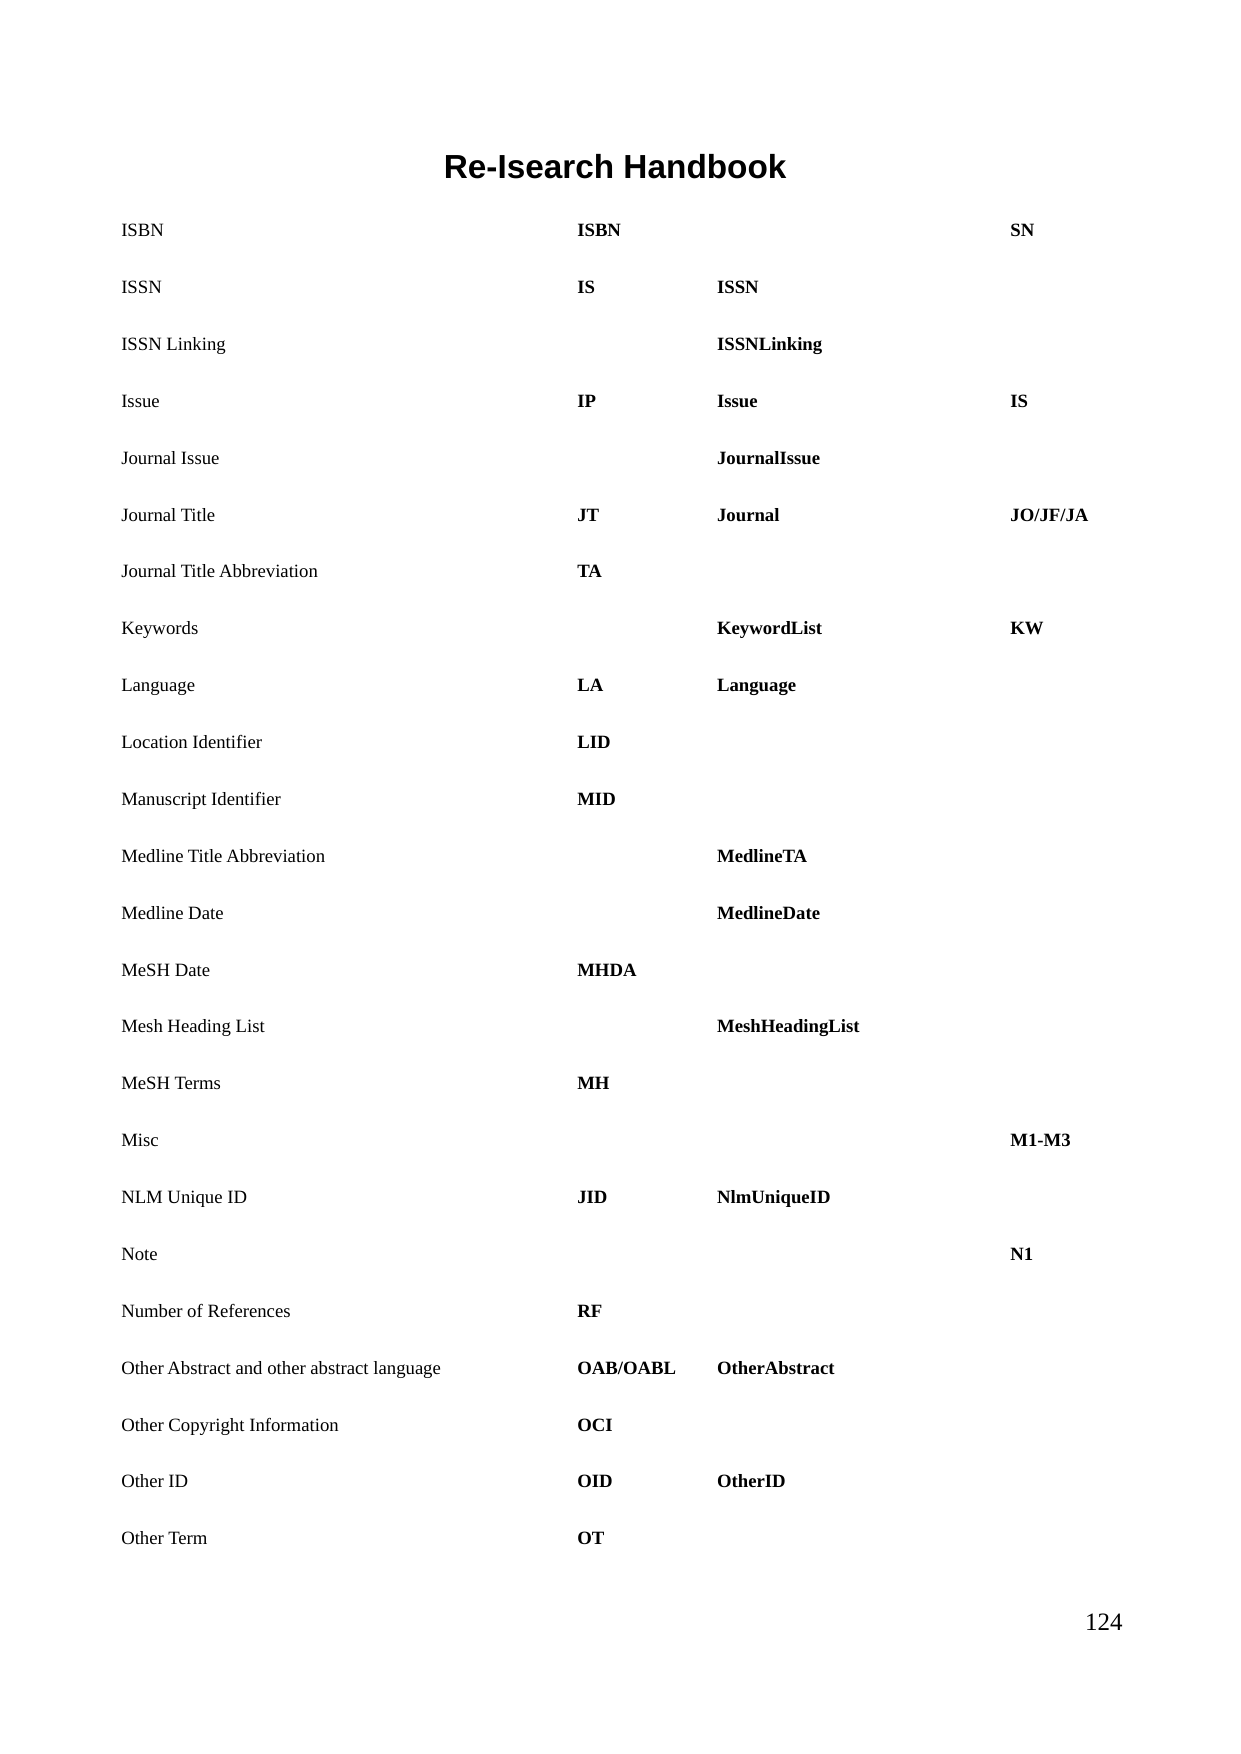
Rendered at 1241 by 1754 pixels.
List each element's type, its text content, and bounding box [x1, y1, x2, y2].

table_cell LA [574, 671, 714, 728]
table_cell IP [574, 387, 714, 444]
table_cell Issue [118, 387, 574, 444]
table_cell ​ [1007, 1013, 1122, 1069]
table_cell Journal Title Abbreviation [118, 558, 574, 614]
table_cell Issue [714, 387, 1007, 444]
table_cell OAB/OABL [574, 1354, 714, 1411]
table_cell Journal Issue [118, 444, 574, 501]
table_cell ​ [574, 1126, 714, 1183]
table_cell ​ [714, 1240, 1007, 1297]
table_cell KeywordList [714, 614, 1007, 671]
table_cell Other Copyright Information [118, 1411, 574, 1467]
table_cell MHDA [574, 956, 714, 1012]
table_cell ISSN Linking [118, 330, 574, 387]
table_cell Manuscript Identifier [118, 785, 574, 842]
table_cell ​ [1007, 842, 1122, 899]
table_cell M1-M3 [1007, 1126, 1122, 1183]
table_cell OCI [574, 1411, 714, 1467]
table_cell ​ [714, 785, 1007, 842]
table_cell MedlineTA [714, 842, 1007, 899]
table_cell ​ [574, 1240, 714, 1297]
table_cell ​ [714, 1126, 1007, 1183]
table_cell ​ [1007, 1524, 1122, 1552]
table_cell ​ [574, 1013, 714, 1069]
table_cell IS [1007, 387, 1122, 444]
table_cell ISBN [118, 216, 574, 273]
table_cell ​ [714, 558, 1007, 614]
table_cell ​ [1007, 899, 1122, 956]
table_cell MeSH Terms [118, 1069, 574, 1126]
table_cell ​ [714, 728, 1007, 785]
table_cell Mesh Heading List [118, 1013, 574, 1069]
table_cell Medline Title Abbreviation [118, 842, 574, 899]
table_cell Keywords [118, 614, 574, 671]
table_cell TA [574, 558, 714, 614]
table_cell ​ [574, 614, 714, 671]
table_cell ​ [1007, 273, 1122, 330]
table_cell JID [574, 1183, 714, 1240]
table_cell ​ [714, 1524, 1007, 1552]
table_cell SN [1007, 216, 1122, 273]
table_cell ​ [1007, 1468, 1122, 1524]
table_cell ​ [1007, 785, 1122, 842]
table_cell Other Abstract and other abstract language [118, 1354, 574, 1411]
table_cell ​ [1007, 1297, 1122, 1354]
table_cell NlmUniqueID [714, 1183, 1007, 1240]
table_cell ISSN [714, 273, 1007, 330]
table_cell IS [574, 273, 714, 330]
table_cell ​ [1007, 1183, 1122, 1240]
table_cell Note [118, 1240, 574, 1297]
table_cell ​ [714, 1069, 1007, 1126]
table_cell Language [714, 671, 1007, 728]
table_cell ISSNLinking [714, 330, 1007, 387]
table_cell Number of References [118, 1297, 574, 1354]
table_cell ​ [1007, 671, 1122, 728]
table_cell LID [574, 728, 714, 785]
table_cell ​ [714, 1411, 1007, 1467]
table_cell MH [574, 1069, 714, 1126]
table_cell OT [574, 1524, 714, 1552]
table_cell Other ID [118, 1468, 574, 1524]
table_cell MedlineDate [714, 899, 1007, 956]
table_cell KW [1007, 614, 1122, 671]
table_cell ​ [574, 330, 714, 387]
table_cell ​ [1007, 1354, 1122, 1411]
table_cell Other Term [118, 1524, 574, 1552]
table_cell ​ [714, 956, 1007, 1012]
table_cell JO/JF/JA [1007, 501, 1122, 557]
table_cell ​ [1007, 956, 1122, 1012]
table_cell OID [574, 1468, 714, 1524]
table_cell ​ [574, 842, 714, 899]
table_cell ​ [1007, 728, 1122, 785]
table_cell ISBN [574, 216, 714, 273]
table_cell JT [574, 501, 714, 557]
table_cell MeSH Date [118, 956, 574, 1012]
table_cell Journal Title [118, 501, 574, 557]
table_cell OtherID [714, 1468, 1007, 1524]
table_cell OtherAbstract [714, 1354, 1007, 1411]
table_cell NLM Unique ID [118, 1183, 574, 1240]
table_cell ​ [714, 216, 1007, 273]
table_cell RF [574, 1297, 714, 1354]
table_cell Language [118, 671, 574, 728]
table_cell ​ [1007, 558, 1122, 614]
table_cell ​ [1007, 1411, 1122, 1467]
table_cell ​ [1007, 1069, 1122, 1126]
table_cell JournalIssue [714, 444, 1007, 501]
table_cell ​ [1007, 330, 1122, 387]
table_cell ISSN [118, 273, 574, 330]
table_cell ​ [574, 444, 714, 501]
table_cell ​ [714, 1297, 1007, 1354]
table_cell MeshHeadingList [714, 1013, 1007, 1069]
table_cell Journal [714, 501, 1007, 557]
table_cell N1 [1007, 1240, 1122, 1297]
table_cell Location Identifier [118, 728, 574, 785]
table_cell Misc [118, 1126, 574, 1183]
table_cell ​ [1007, 444, 1122, 501]
table_cell Medline Date [118, 899, 574, 956]
table_cell MID [574, 785, 714, 842]
table_cell ​ [574, 899, 714, 956]
